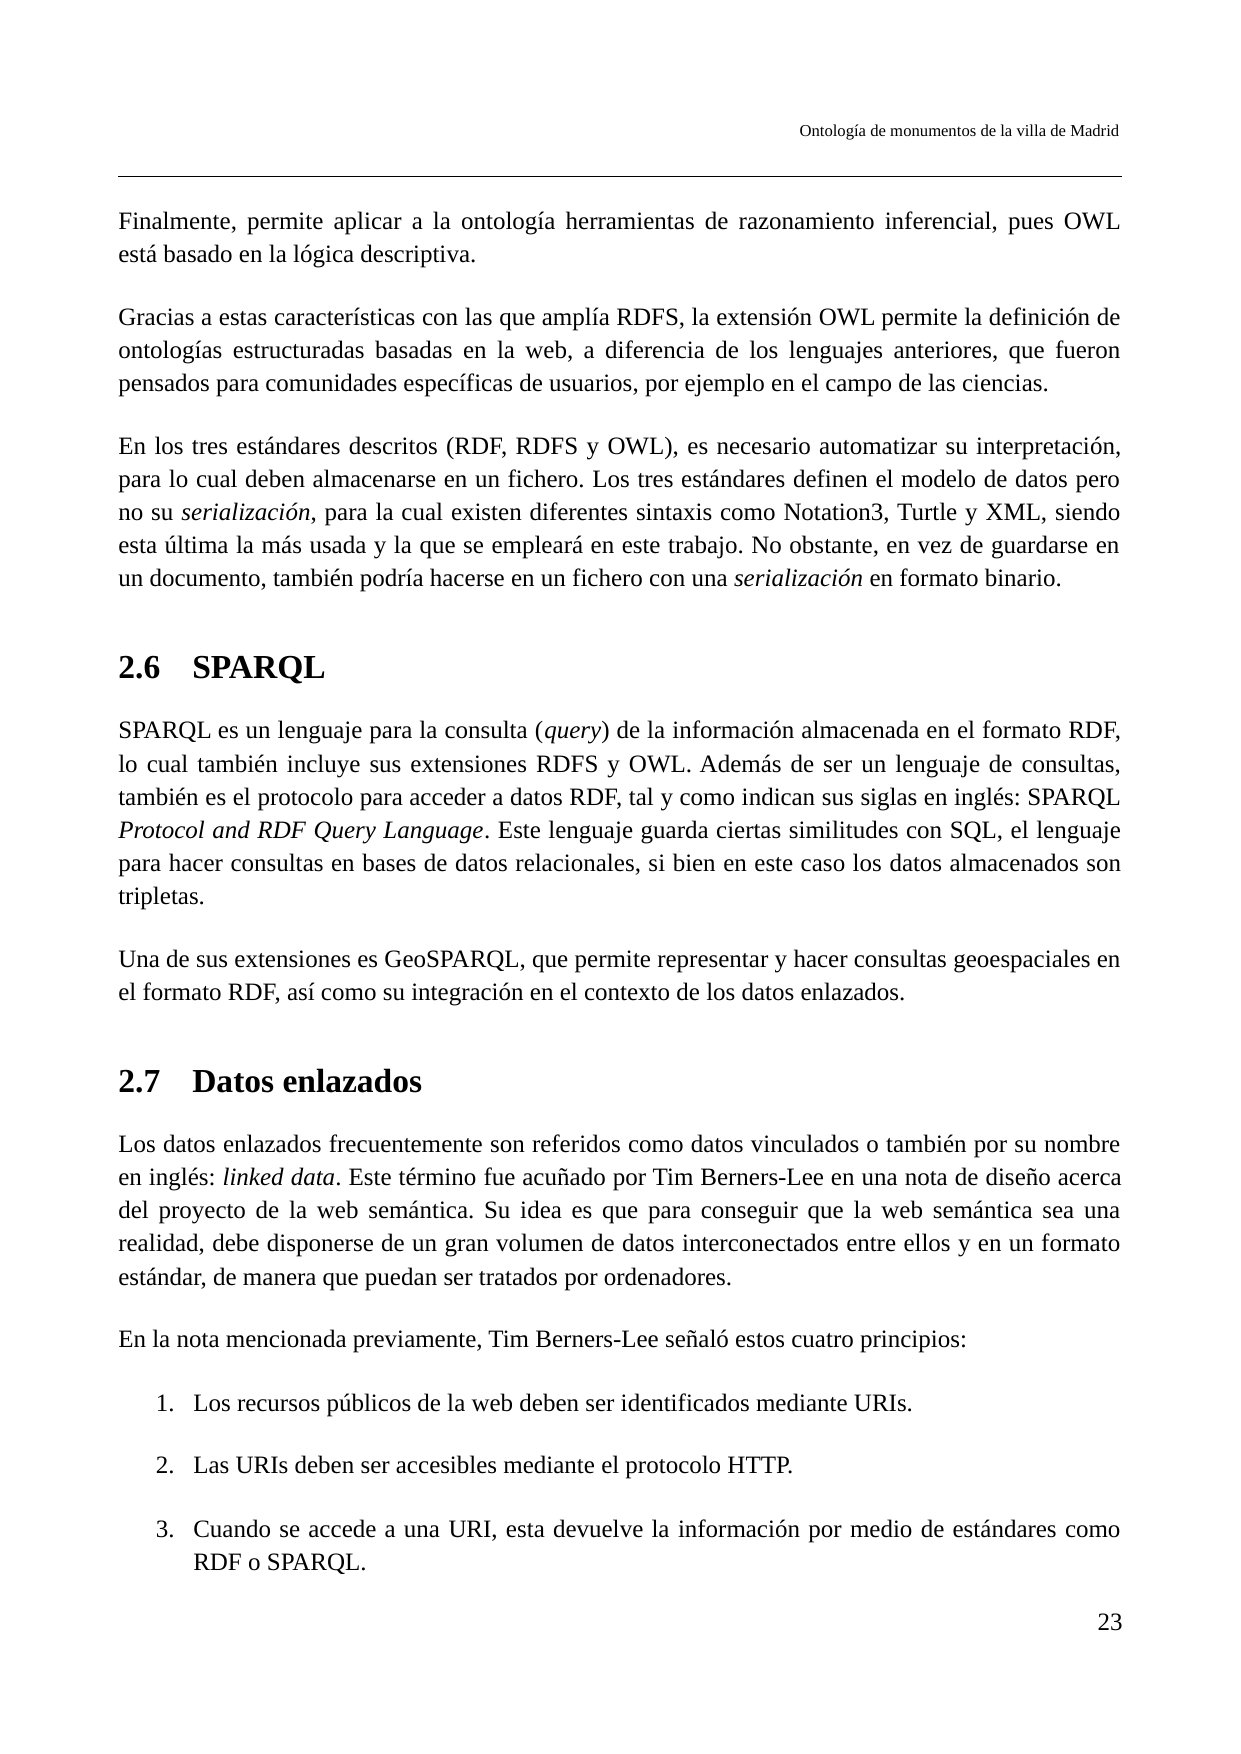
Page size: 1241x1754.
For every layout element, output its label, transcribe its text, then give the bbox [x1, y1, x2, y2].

text Una de sus extensiones es GeoSPARQL, que permite representar y hacer consultas geoespaciales en el formato RDF, así como su integración en el contexto de los datos enlazados. [118, 944, 1122, 1006]
list Los recursos públicos de la web deben ser identificados mediante URIs. [156, 1388, 1122, 1416]
subtitle SPARQL [118, 647, 1122, 686]
text En los tres estándares descritos (RDF, RDFS y OWL), es necesario automatizar su interpretación, para lo cual deben almacenarse en un fichero. Los tres estándares definen el modelo de datos pero no su serialización, para la cual existen diferentes sintaxis como Notation3, Turtle y XML, siendo esta última la más usada y la que se empleará en este trabajo. No obstante, en vez de guardarse en un documento, también podría hacerse en un fichero con una serialización en formato binario. [118, 431, 1122, 592]
text Los datos enlazados frecuentemente son referidos como datos vinculados o también por su nombre en inglés: linked data. Este término fue acuñado por Tim Berners-Lee en una nota de diseño acerca del proyecto de la web semántica. Su idea es que para conseguir que la web semántica sea una realidad, debe disponerse de un gran volumen de datos interconectados entre ellos y en un formato estándar, de manera que puedan ser tratados por ordenadores. [118, 1129, 1122, 1290]
text SPARQL es un lenguaje para la consulta (query) de la información almacenada en el formato RDF, lo cual también incluye sus extensiones RDFS y OWL. Además de ser un lenguaje de consultas, también es el protocolo para acceder a datos RDF, tal y como indican sus siglas en inglés: SPARQL Protocol and RDF Query Language. Este lenguaje guarda ciertas similitudes con SQL, el lenguaje para hacer consultas en bases de datos relacionales, si bien en este caso los datos almacenados son tripletas. [118, 716, 1122, 909]
list Las URIs deben ser accesibles mediante el protocolo HTTP. [156, 1451, 1122, 1479]
text Finalmente, permite aplicar a la ontología herramientas de razonamiento inferencial, pues OWL está basado en la lógica descriptiva. [118, 206, 1122, 267]
text Gracias a estas características con las que amplía RDFS, la extensión OWL permite la definición de ontologías estructuradas basadas en la web, a diferencia de los lenguajes anteriores, que fueron pensados para comunidades específicas de usuarios, por ejemplo en el campo de las ciencias. [118, 302, 1122, 397]
list Cuando se accede a una URI, esta devuelve la información por medio de estándares como RDF o SPARQL. [156, 1514, 1122, 1575]
subtitle Datos enlazados [118, 1061, 1122, 1099]
text En la nota mencionada previamente, Tim Berners-Lee señaló estos cuatro principios: [118, 1324, 1122, 1353]
